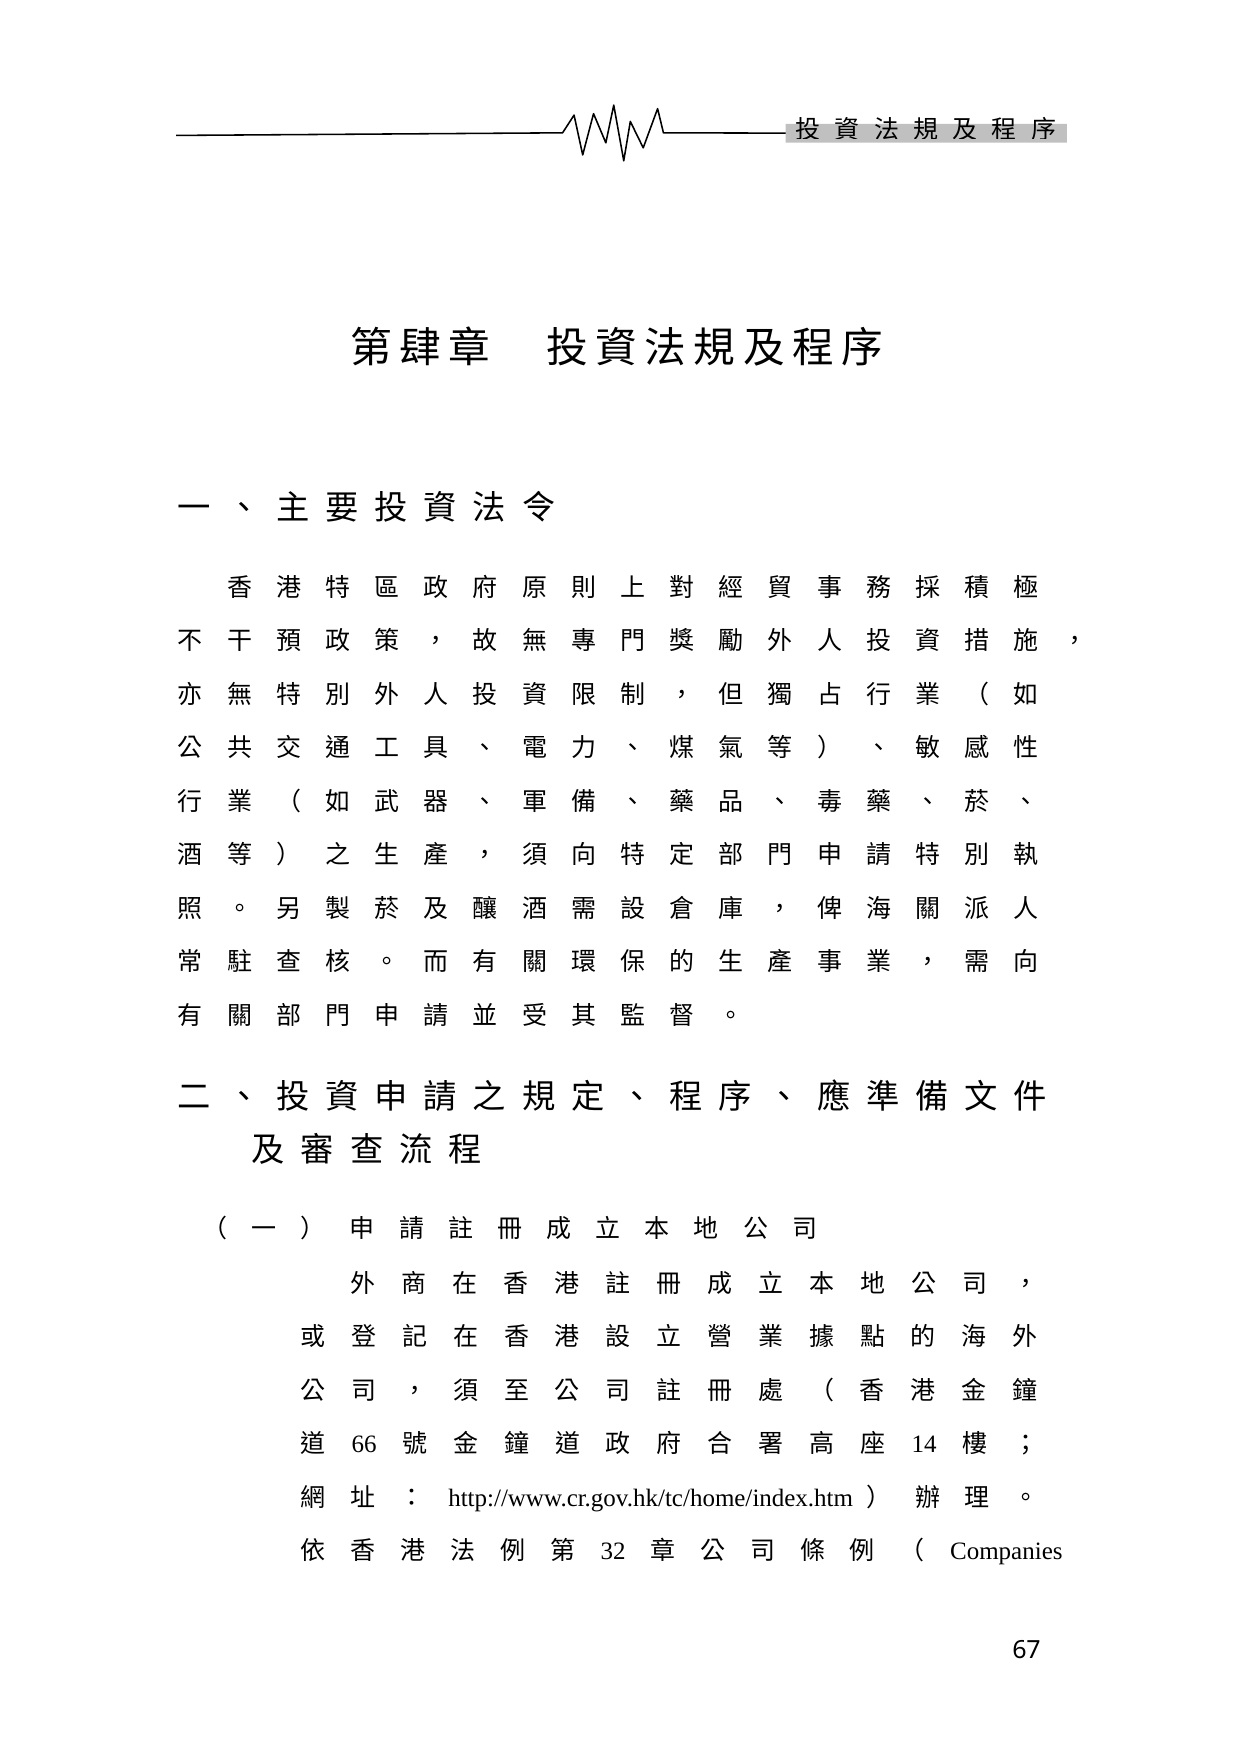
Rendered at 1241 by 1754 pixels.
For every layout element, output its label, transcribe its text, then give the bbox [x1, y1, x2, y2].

text （一）申請註冊成立本地公司 [202, 1201, 1063, 1254]
text 香港特區政府原則上對經貿事務採積極不干預政策，故無專門獎勵外人投資措施，亦無特別外人投資限制，但獨占行業（如公共交通工具、電力、煤氣等）、敏感性行業（如武器、軍備、藥品、毒藥、菸、酒等）之生產，須向特定部門申請特別執照。另製菸及釀酒需設倉庫，俾海關派人常駐查核。而有關環保的生產事業，需向有關部門申請並受其監督。 [178, 558, 1063, 1040]
text 外商在香港註冊成立本地公司，或登記在香港設立營業據點的海外公司，須至公司註冊處（香港金鐘道66號金鐘道政府合署高座14樓；網址：http://www.cr.gov.hk/tc/home/index.htm）辦理。依香港法例第32章公司條例（Companies [276, 1254, 1063, 1576]
text 第肆章 投資法規及程序 [178, 291, 1063, 398]
text 二、投資申請之規定、程序、應準備文件及審查流程 [178, 1067, 1063, 1174]
text 一、主要投資法令 [178, 478, 1063, 532]
